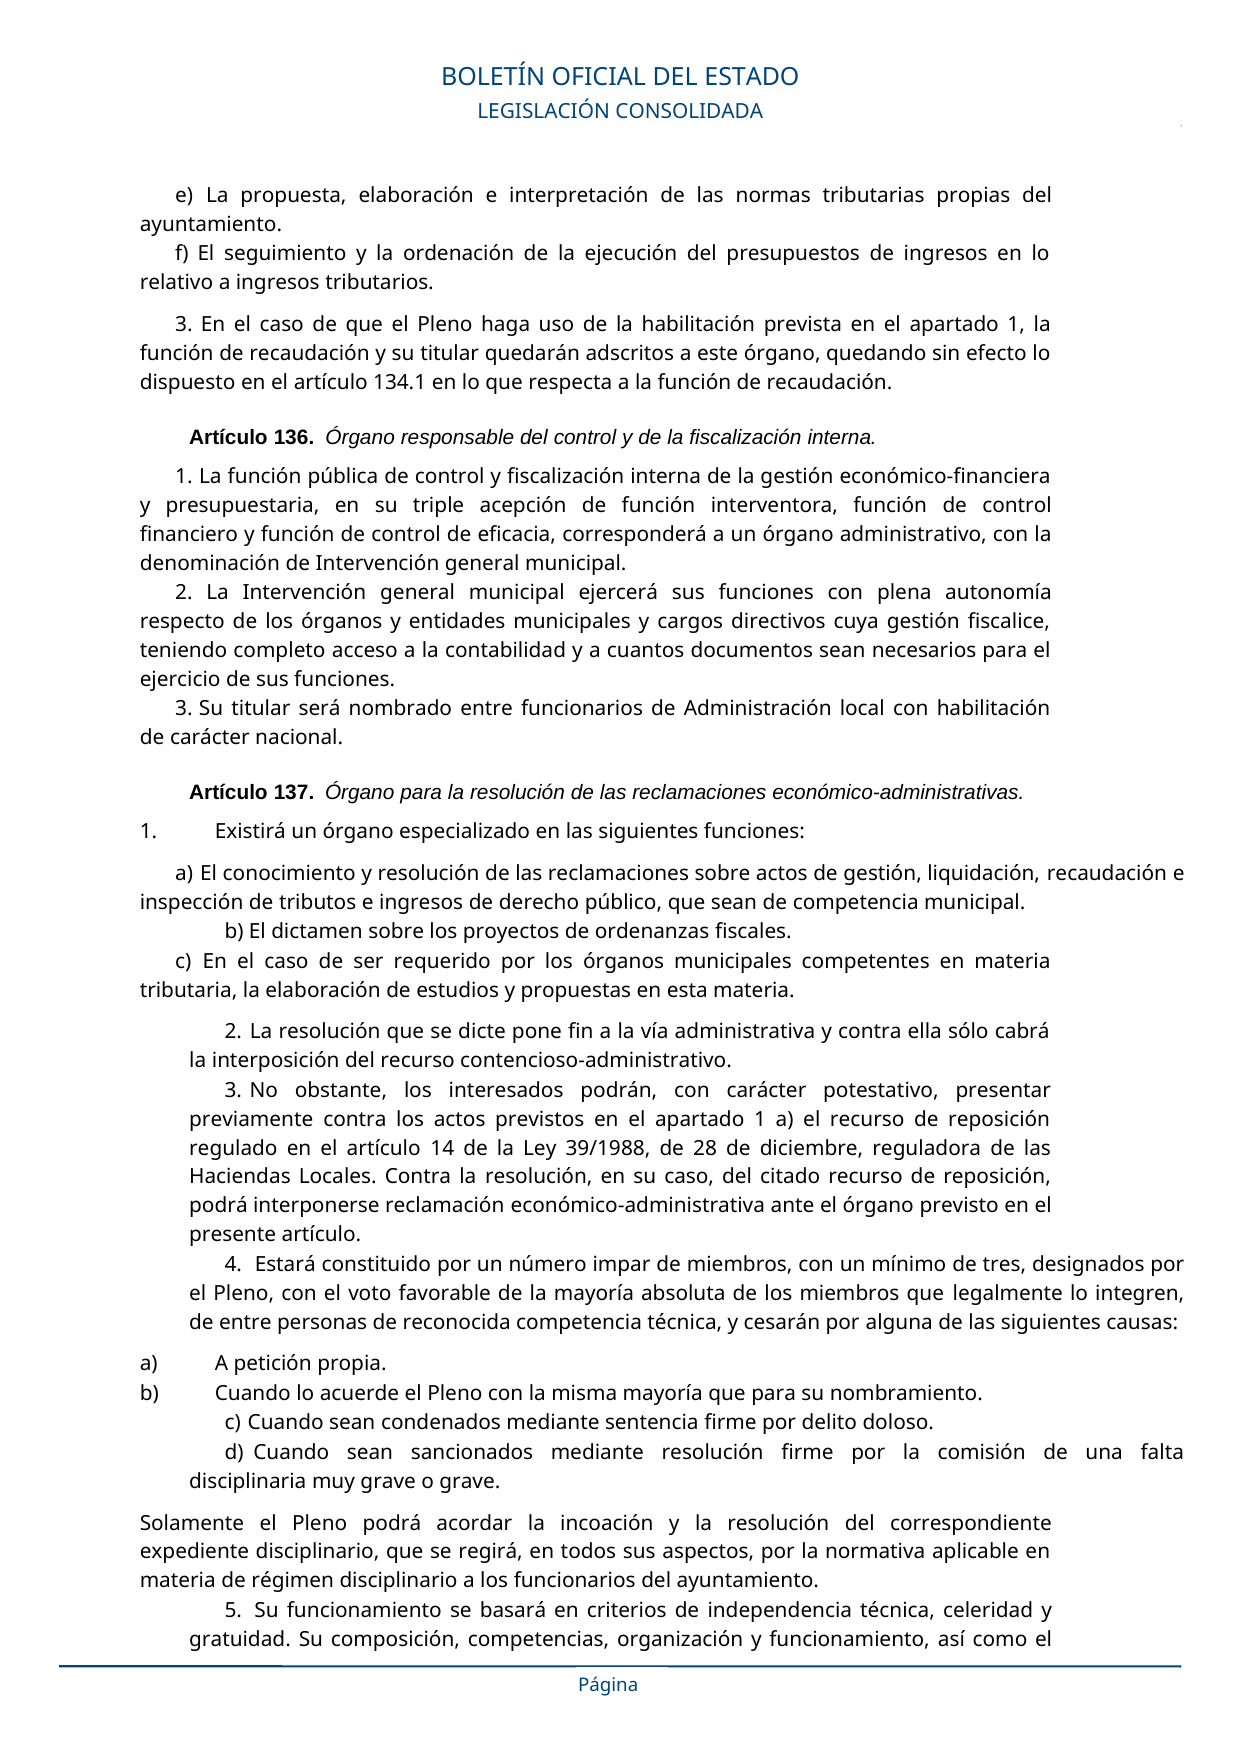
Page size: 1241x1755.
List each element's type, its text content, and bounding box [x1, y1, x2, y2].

list Su funcionamiento se basará en criterios de independencia técnica, celeridad y gratuidad. Su composición, competencias, organización y funcionamiento, así como el [189, 1595, 1052, 1652]
list Cuando sean condenados mediante sentencia firme por delito doloso. [224, 1407, 1184, 1436]
list No obstante, los interesados podrán, con carácter potestativo, presentar previamente contra los actos previstos en el apartado 1 a) el recurso de reposición regulado en el artículo 14 de la Ley 39/1988, de 28 de diciembre, reguladora de las Haciendas Locales. Contra la resolución, en su caso, del citado recurso de reposición, podrá interponerse reclamación económico-administrativa ante el órgano previsto en el presente artículo. [189, 1075, 1052, 1248]
list El dictamen sobre los proyectos de ordenanzas fiscales. [224, 916, 1184, 945]
list Existirá un órgano especializado en las siguientes funciones: [139, 816, 1184, 845]
list La resolución que se dicte pone fin a la vía administrativa y contra ella sólo cabrá la interposición del recurso contencioso-administrativo. [189, 1017, 1052, 1074]
text Artículo 136. Órgano responsable del control y de la fiscalización interna. [189, 425, 1184, 449]
list En el caso de que el Pleno haga uso de la habilitación prevista en el apartado 1, la función de recaudación y su titular quedarán adscritos a este órgano, quedando sin efecto lo dispuesto en el artículo 134.1 en lo que respecta a la función de recaudación. [139, 309, 1052, 395]
list A petición propia. [139, 1348, 1184, 1377]
list En el caso de ser requerido por los órganos municipales competentes en materia tributaria, la elaboración de estudios y propuestas en esta materia. [139, 946, 1052, 1003]
list Cuando lo acuerde el Pleno con la misma mayoría que para su nombramiento. [139, 1378, 1184, 1406]
list El conocimiento y resolución de las reclamaciones sobre actos de gestión, liquidación, recaudación e inspección de tributos e ingresos de derecho público, que sean de competencia municipal. [139, 858, 1184, 916]
list La propuesta, elaboración e interpretación de las normas tributarias propias del ayuntamiento. [139, 180, 1052, 238]
text Solamente el Pleno podrá acordar la incoación y la resolución del correspondiente expediente disciplinario, que se regirá, en todos sus aspectos, por la normativa aplicable en materia de régimen disciplinario a los funcionarios del ayuntamiento. [139, 1508, 1052, 1594]
list La función pública de control y fiscalización interna de la gestión económico-financiera y presupuestaria, en su triple acepción de función interventora, función de control financiero y función de control de eficacia, corresponderá a un órgano administrativo, con la denominación de Intervención general municipal. [139, 461, 1052, 576]
list El seguimiento y la ordenación de la ejecución del presupuestos de ingresos en lo relativo a ingresos tributarios. [139, 238, 1052, 296]
text Artículo 137. Órgano para la resolución de las reclamaciones económico-administrativas. [189, 780, 1184, 804]
list Su titular será nombrado entre funcionarios de Administración local con habilitación de carácter nacional. [139, 693, 1052, 751]
list La Intervención general municipal ejercerá sus funciones con plena autonomía respecto de los órganos y entidades municipales y cargos directivos cuya gestión fiscalice, teniendo completo acceso a la contabilidad y a cuantos documentos sean necesarios para el ejercicio de sus funciones. [139, 577, 1052, 692]
list Estará constituido por un número impar de miembros, con un mínimo de tres, designados por el Pleno, con el voto favorable de la mayoría absoluta de los miembros que legalmente lo integren, de entre personas de reconocida competencia técnica, y cesarán por alguna de las siguientes causas: [189, 1249, 1184, 1335]
list Cuando sean sancionados mediante resolución firme por la comisión de una falta disciplinaria muy grave o grave. [189, 1437, 1184, 1494]
